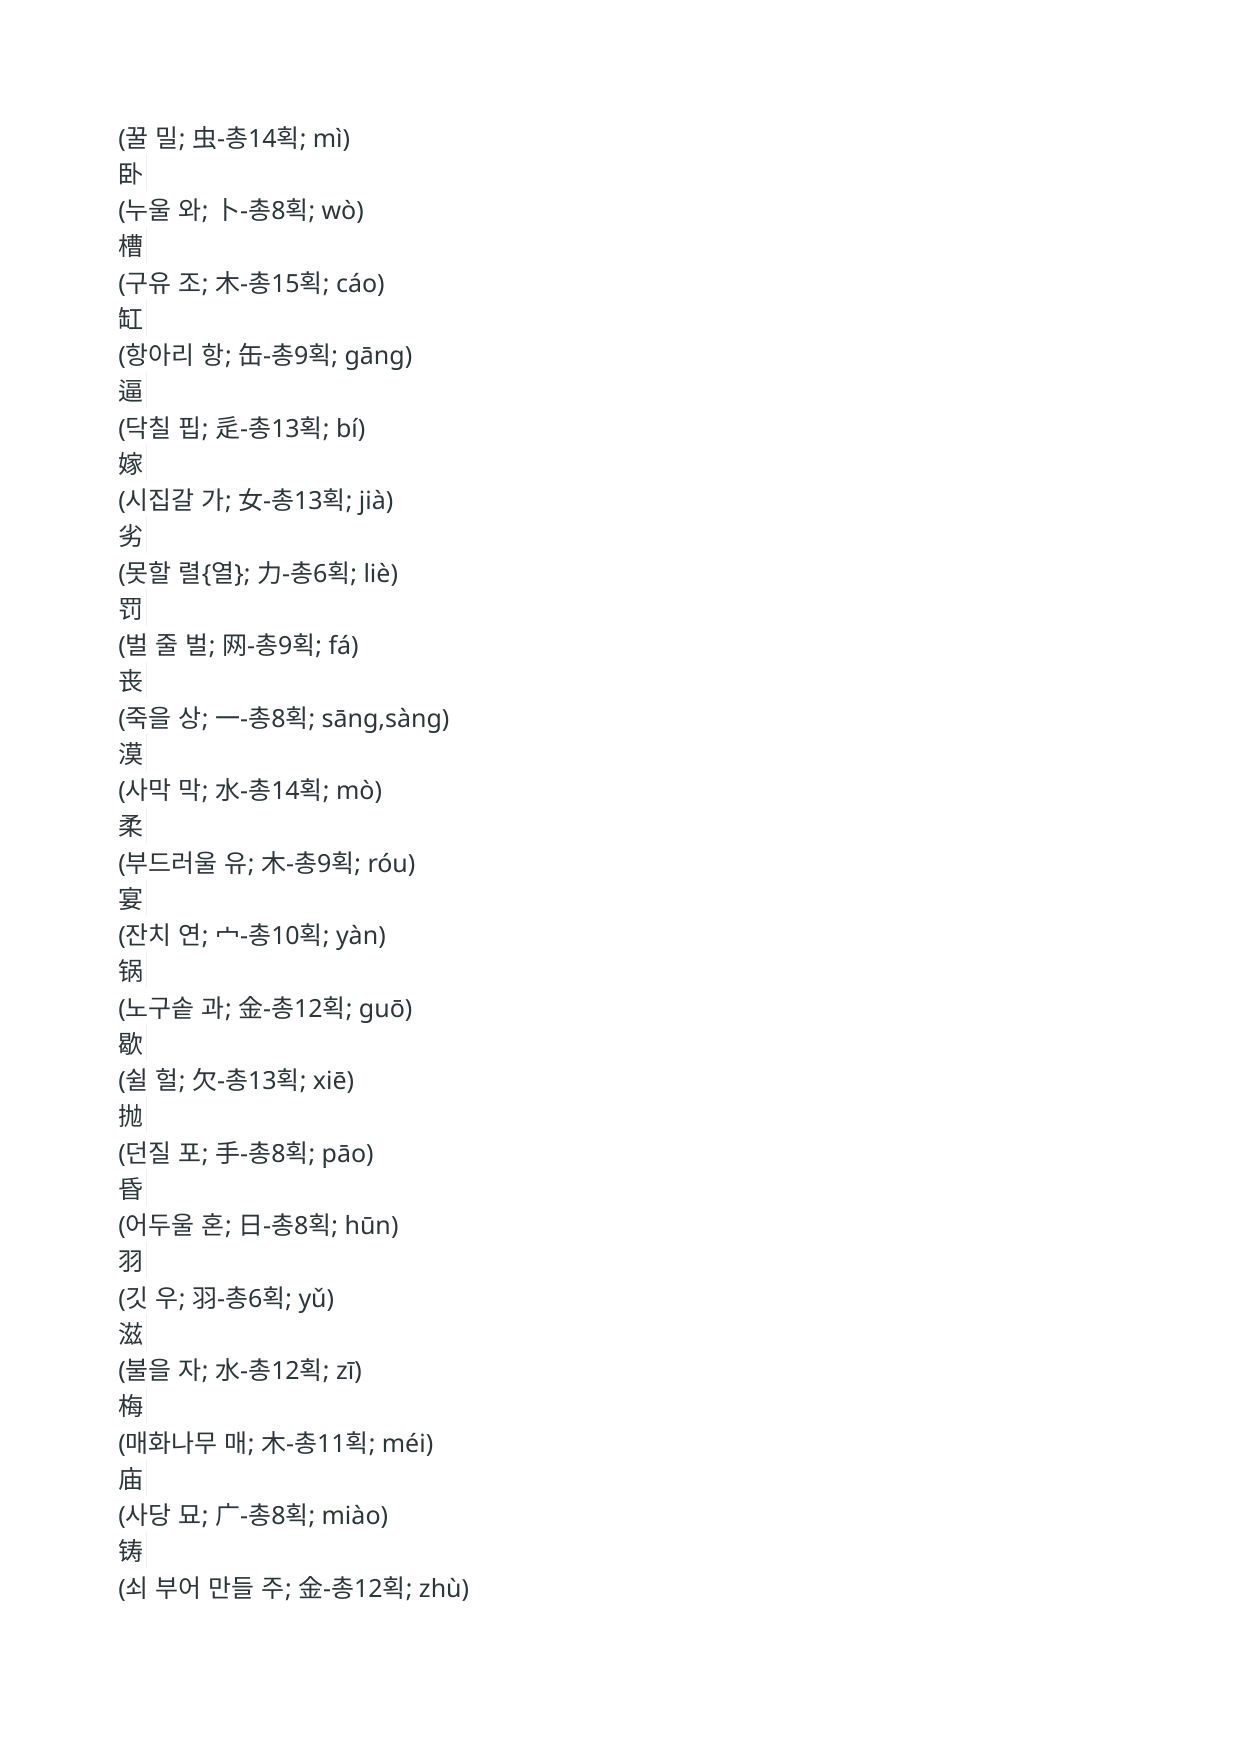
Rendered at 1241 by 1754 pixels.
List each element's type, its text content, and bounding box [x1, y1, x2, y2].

text [147, 1024, 1122, 1061]
text (꿀 밀; ⾍-총14획; mì) [118, 118, 1122, 154]
text 庙 [118, 1459, 146, 1496]
text [147, 227, 1122, 263]
text 丧 [118, 662, 146, 698]
text 劣 [118, 517, 146, 553]
text 锅 [118, 952, 146, 988]
text (누울 와; ⼘-총8획; wò) [118, 191, 1122, 227]
text (항아리 항; ⽸-총9획; gāng) [118, 336, 1122, 372]
text 梅 [118, 1387, 146, 1423]
text (던질 포; ⼿-총8획; pāo) [118, 1133, 1122, 1169]
text (불을 자; ⽔-총12획; zī) [118, 1351, 1122, 1387]
text [147, 1532, 1122, 1568]
text 宴 [118, 879, 146, 916]
text (매화나무 매; ⽊-총11획; méi) [118, 1423, 1122, 1459]
text [147, 589, 1122, 626]
text 漠 [118, 734, 146, 771]
text [147, 1097, 1122, 1133]
text [147, 154, 1122, 191]
text 缸 [118, 299, 146, 336]
text (사막 막; ⽔-총14획; mò) [118, 771, 1122, 807]
text (죽을 상; ⼀-총8획; sāng,sàng) [118, 698, 1122, 734]
text 逼 [118, 372, 146, 408]
text (벌 줄 벌; ⽹-총9획; fá) [118, 626, 1122, 662]
text 罚 [118, 589, 146, 626]
text 嫁 [118, 444, 146, 481]
text [147, 1459, 1122, 1496]
text [147, 1169, 1122, 1206]
text (쉴 헐; ⽋-총13획; xiē) [118, 1061, 1122, 1097]
text [147, 807, 1122, 843]
text 歇 [118, 1024, 146, 1061]
text [147, 372, 1122, 408]
text 柔 [118, 807, 146, 843]
text [147, 662, 1122, 698]
text [147, 1242, 1122, 1278]
text (사당 묘; ⼴-총8획; miào) [118, 1496, 1122, 1532]
text (깃 우; ⽻-총6획; yǔ) [118, 1278, 1122, 1314]
text (쇠 부어 만들 주; ⾦-총12획; zhù) [118, 1568, 1122, 1604]
text (어두울 혼; ⽇-총8획; hūn) [118, 1206, 1122, 1242]
text [147, 517, 1122, 553]
text [147, 444, 1122, 481]
text (잔치 연; ⼧-총10획; yàn) [118, 916, 1122, 952]
text (시집갈 가; ⼥-총13획; jià) [118, 481, 1122, 517]
text (부드러울 유; ⽊-총9획; róu) [118, 843, 1122, 879]
text [147, 299, 1122, 336]
text 铸 [118, 1532, 146, 1568]
text 羽 [118, 1242, 146, 1278]
text 抛 [118, 1097, 146, 1133]
text [147, 952, 1122, 988]
text (닥칠 핍; ⾡-총13획; bí) [118, 408, 1122, 444]
text 槽 [118, 227, 146, 263]
text [147, 734, 1122, 771]
text (노구솥 과; ⾦-총12획; guō) [118, 988, 1122, 1024]
text 滋 [118, 1314, 146, 1351]
text [147, 879, 1122, 916]
text [147, 1387, 1122, 1423]
text (구유 조; ⽊-총15획; cáo) [118, 263, 1122, 299]
text [147, 1314, 1122, 1351]
text (못할 렬{열}; ⼒-총6획; liè) [118, 553, 1122, 589]
text 昏 [118, 1169, 146, 1206]
text 卧 [118, 154, 146, 191]
